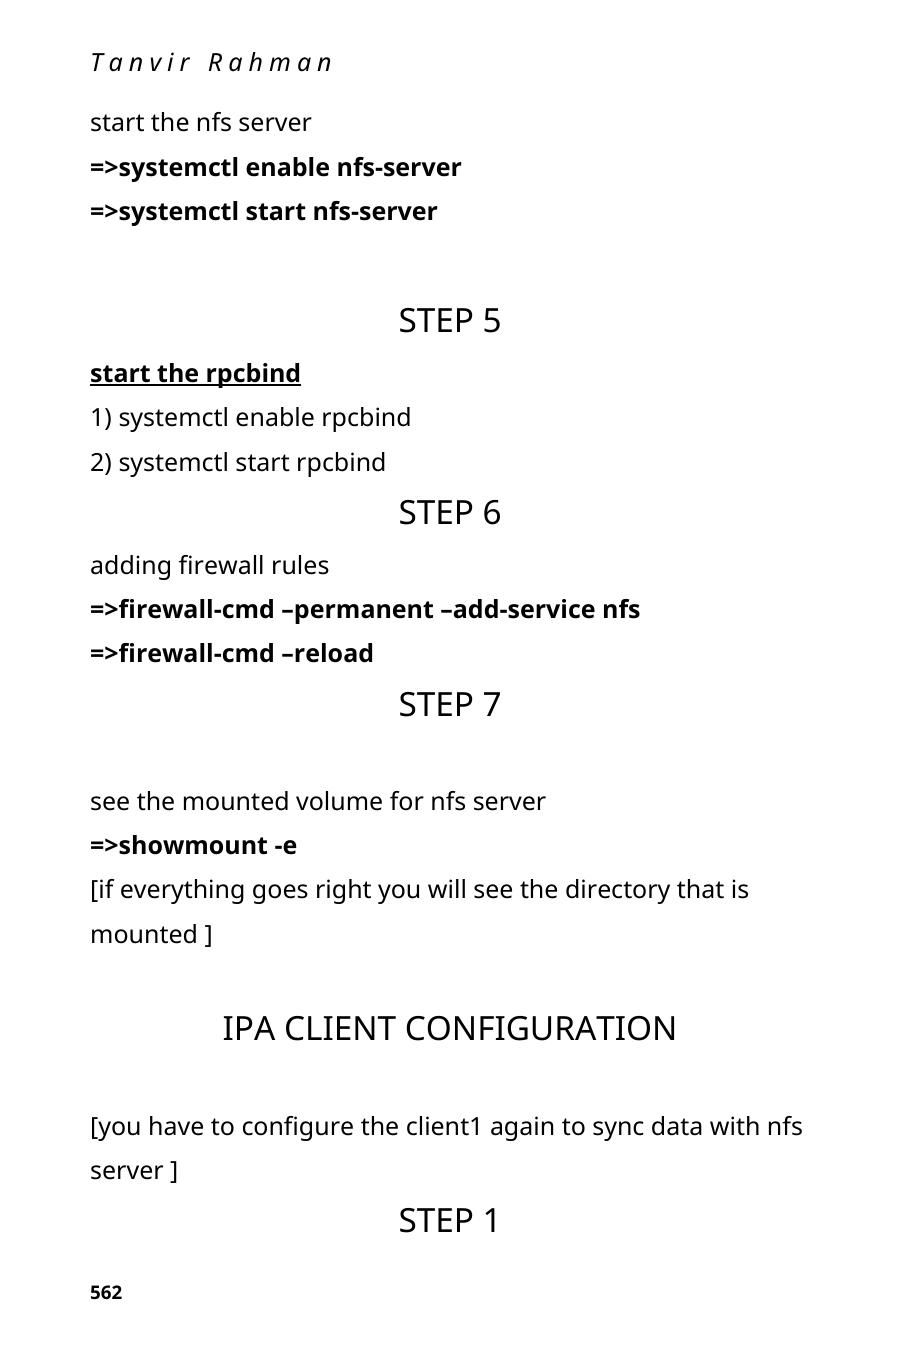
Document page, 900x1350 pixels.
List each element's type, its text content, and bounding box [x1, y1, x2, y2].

text 2) systemctl start rpcbind [90, 444, 810, 478]
text IPA CLIENT CONFIGURATION [90, 1005, 810, 1050]
text adding firewall rules [90, 547, 810, 582]
text [you have to configure the client1 again to sync data with nfs server ] [90, 1108, 810, 1186]
text =>showmount -e [90, 828, 810, 862]
text start the rpcbind [90, 356, 810, 390]
text start the nfs server [90, 105, 810, 139]
text [if everything goes right you will see the directory that is mounted ] [90, 872, 810, 950]
text STEP 6 [90, 488, 810, 534]
text STEP 7 [90, 680, 810, 726]
text STEP 5 [90, 297, 810, 342]
text =>firewall-cmd –permanent –add-service nfs [90, 592, 810, 626]
text see the mounted volume for nfs server [90, 783, 810, 818]
text =>systemctl start nfs-server [90, 193, 810, 228]
text =>systemctl enable nfs-server [90, 149, 810, 183]
text STEP 1 [90, 1197, 810, 1242]
text =>firewall-cmd –reload [90, 636, 810, 670]
text 1) systemctl enable rpcbind [90, 400, 810, 434]
